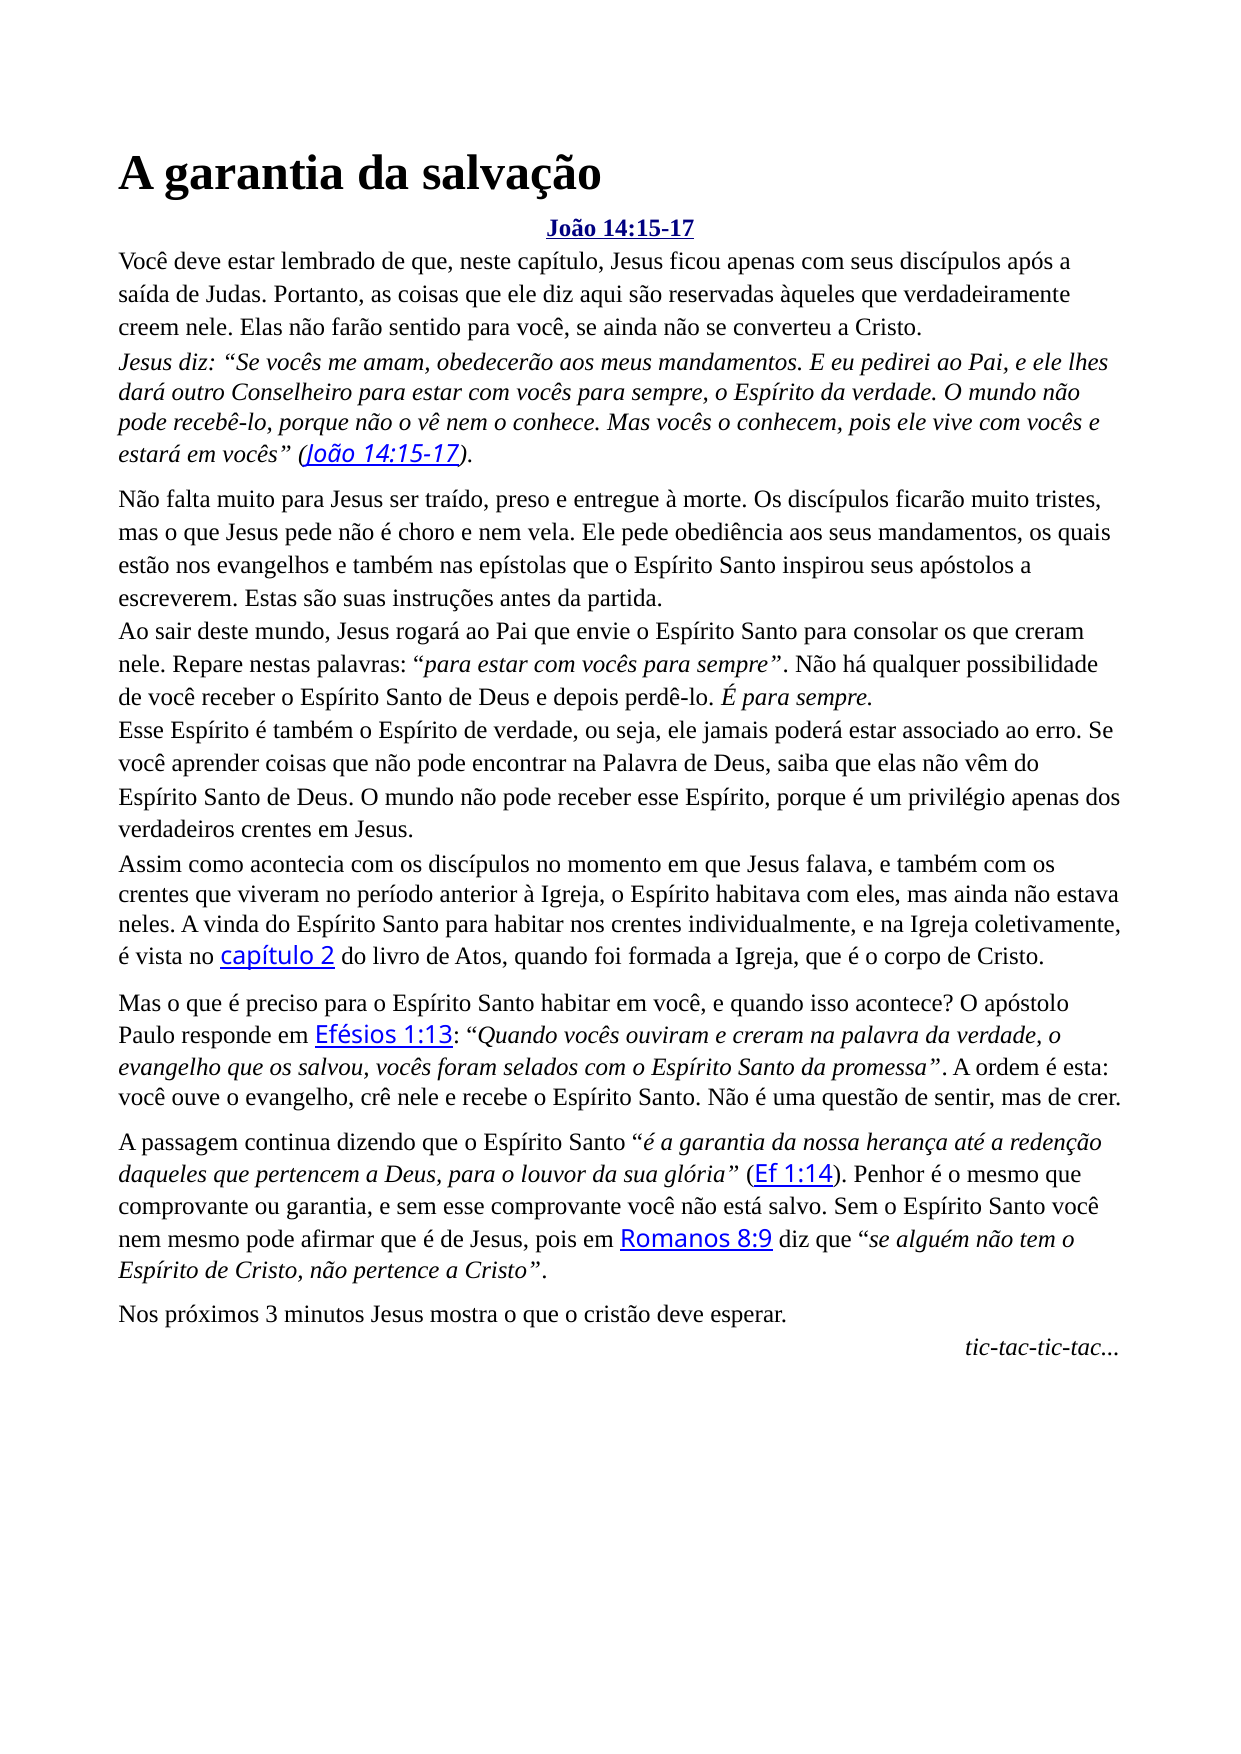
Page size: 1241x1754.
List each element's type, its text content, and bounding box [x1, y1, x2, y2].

text A passagem continua dizendo que o Espírito Santo “é a garantia da nossa herança até a redenção daqueles que pertencem a Deus, para o louvor da sua glória” (Ef 1:14). Penhor é o mesmo que comprovante ou garantia, e sem esse comprovante você não está salvo. Sem o Espírito Santo você nem mesmo pode afirmar que é de Jesus, pois em Romanos 8:9 diz que “se alguém não tem o Espírito de Cristo, não pertence a Cristo”. [118, 1126, 1122, 1284]
text Mas o que é preciso para o Espírito Santo habitar em você, e quando isso acontece? O apóstolo Paulo responde em Efésios 1:13: “Quando vocês ouviram e creram na palavra da verdade, o evangelho que os salvou, vocês foram selados com o Espírito Santo da promessa”. A ordem é esta: você ouve o evangelho, crê nele e recebe o Espírito Santo. Não é uma questão de sentir, mas de crer. [118, 987, 1122, 1111]
text Esse Espírito é também o Espírito de verdade, ou seja, ele jamais poderá estar associado ao erro. Se você aprender coisas que não pode encontrar na Palavra de Deus, saiba que elas não vêm do Espírito Santo de Deus. O mundo não pode receber esse Espírito, porque é um privilégio apenas dos verdadeiros crentes em Jesus. [118, 716, 1122, 843]
text Ao sair deste mundo, Jesus rogará ao Pai que envie o Espírito Santo para consolar os que creram nele. Repare nestas palavras: “para estar com vocês para sempre”. Não há qualquer possibilidade de você receber o Espírito Santo de Deus e depois perdê-lo. É para sempre. [118, 616, 1122, 711]
text Você deve estar lembrado de que, neste capítulo, Jesus ficou apenas com seus discípulos após a saída de Judas. Portanto, as coisas que ele diz aqui são reservadas àqueles que verdadeiramente creem nele. Elas não farão sentido para você, se ainda não se converteu a Cristo. [118, 246, 1122, 341]
text Jesus diz: “Se vocês me amam, obedecerão aos meus mandamentos. E eu pedirei ao Pai, e ele lhes dará outro Conselheiro para estar com vocês para sempre, o Espírito da verdade. O mundo não pode recebê-lo, porque não o vê nem o conhece. Mas vocês o conhecem, pois ele vive com vocês e estará em vocês” (João 14:15-17). [118, 345, 1122, 469]
text Não falta muito para Jesus ser traído, preso e entregue à morte. Os discípulos ficarão muito tristes, mas o que Jesus pede não é choro e nem vela. Ele pede obediência aos seus mandamentos, os quais estão nos evangelhos e também nas epístolas que o Espírito Santo inspirou seus apóstolos a escreverem. Estas são suas instruções antes da partida. [118, 484, 1122, 612]
subtitle A garantia da salvação [118, 143, 1122, 201]
text tic-tac-tic-tac... [118, 1332, 1122, 1361]
text João 14:15-17 [118, 213, 1122, 242]
text Assim como acontecia com os discípulos no momento em que Jesus falava, e também com os crentes que viveram no período anterior à Igreja, o Espírito habitava com eles, mas ainda não estava neles. A vinda do Espírito Santo para habitar nos crentes individualmente, e na Igreja coletivamente, é vista no capítulo 2 do livro de Atos, quando foi formada a Igreja, que é o corpo de Cristo. [118, 848, 1122, 972]
text Nos próximos 3 minutos Jesus mostra o que o cristão deve esperar. [118, 1299, 1122, 1328]
